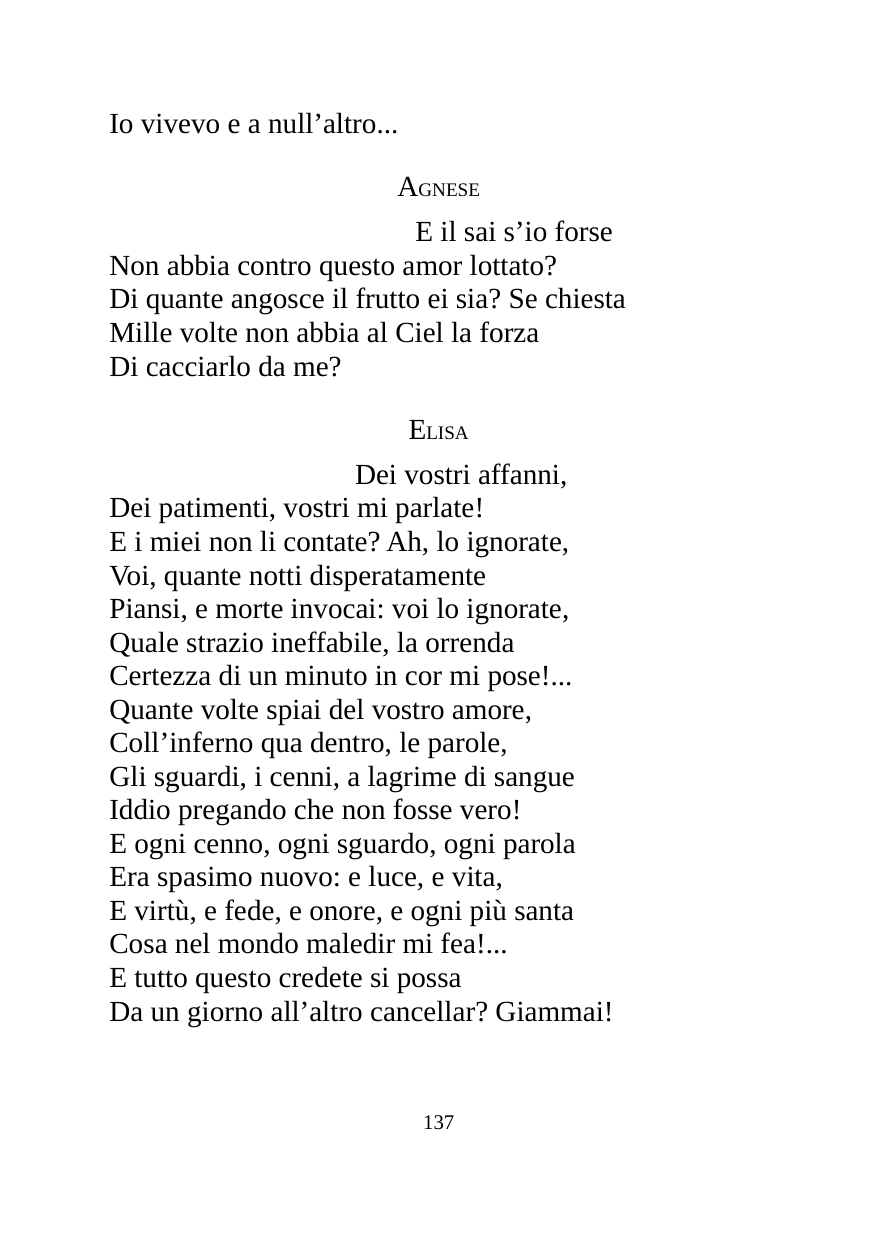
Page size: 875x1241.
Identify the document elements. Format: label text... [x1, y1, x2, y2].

text Certezza di un minuto in cor mi pose!... [109, 658, 768, 692]
text Cosa nel mondo maledir mi fea!... [109, 927, 768, 960]
text E il sai s’io forse [415, 214, 768, 248]
text Coll’inferno qua dentro, le parole, [109, 725, 768, 759]
text Agnese [109, 169, 768, 203]
text E tutto questo credete si possa [109, 960, 768, 994]
text Di quante angosce il frutto ei sia? Se chiesta [109, 282, 768, 315]
text Iddio pregando che non fosse vero! [109, 792, 768, 826]
text E ogni cenno, ogni sguardo, ogni parola [109, 826, 768, 859]
text Mille volte non abbia al Ciel la forza [109, 315, 768, 349]
text Da un giorno all’altro cancellar? Giammai! [109, 994, 768, 1027]
text Dei patimenti, vostri mi parlate! [109, 491, 768, 524]
text Era spasimo nuovo: e luce, e vita, [109, 859, 768, 893]
text E virtù, e fede, e onore, e ogni più santa [109, 893, 768, 927]
text Dei vostri affanni, [355, 457, 768, 491]
text Quante volte spiai del vostro amore, [109, 692, 768, 725]
text Io vivevo e a null’altro... [109, 106, 768, 140]
text Gli sguardi, i cenni, a lagrime di sangue [109, 759, 768, 792]
text Voi, quante notti disperatamente [109, 558, 768, 591]
text Quale strazio ineffabile, la orrenda [109, 625, 768, 658]
text Piansi, e morte invocai: voi lo ignorate, [109, 591, 768, 625]
text Elisa [109, 412, 768, 445]
text Di cacciarlo da me? [109, 349, 768, 382]
text E i miei non li contate? Ah, lo ignorate, [109, 524, 768, 558]
text Non abbia contro questo amor lottato? [109, 248, 768, 282]
